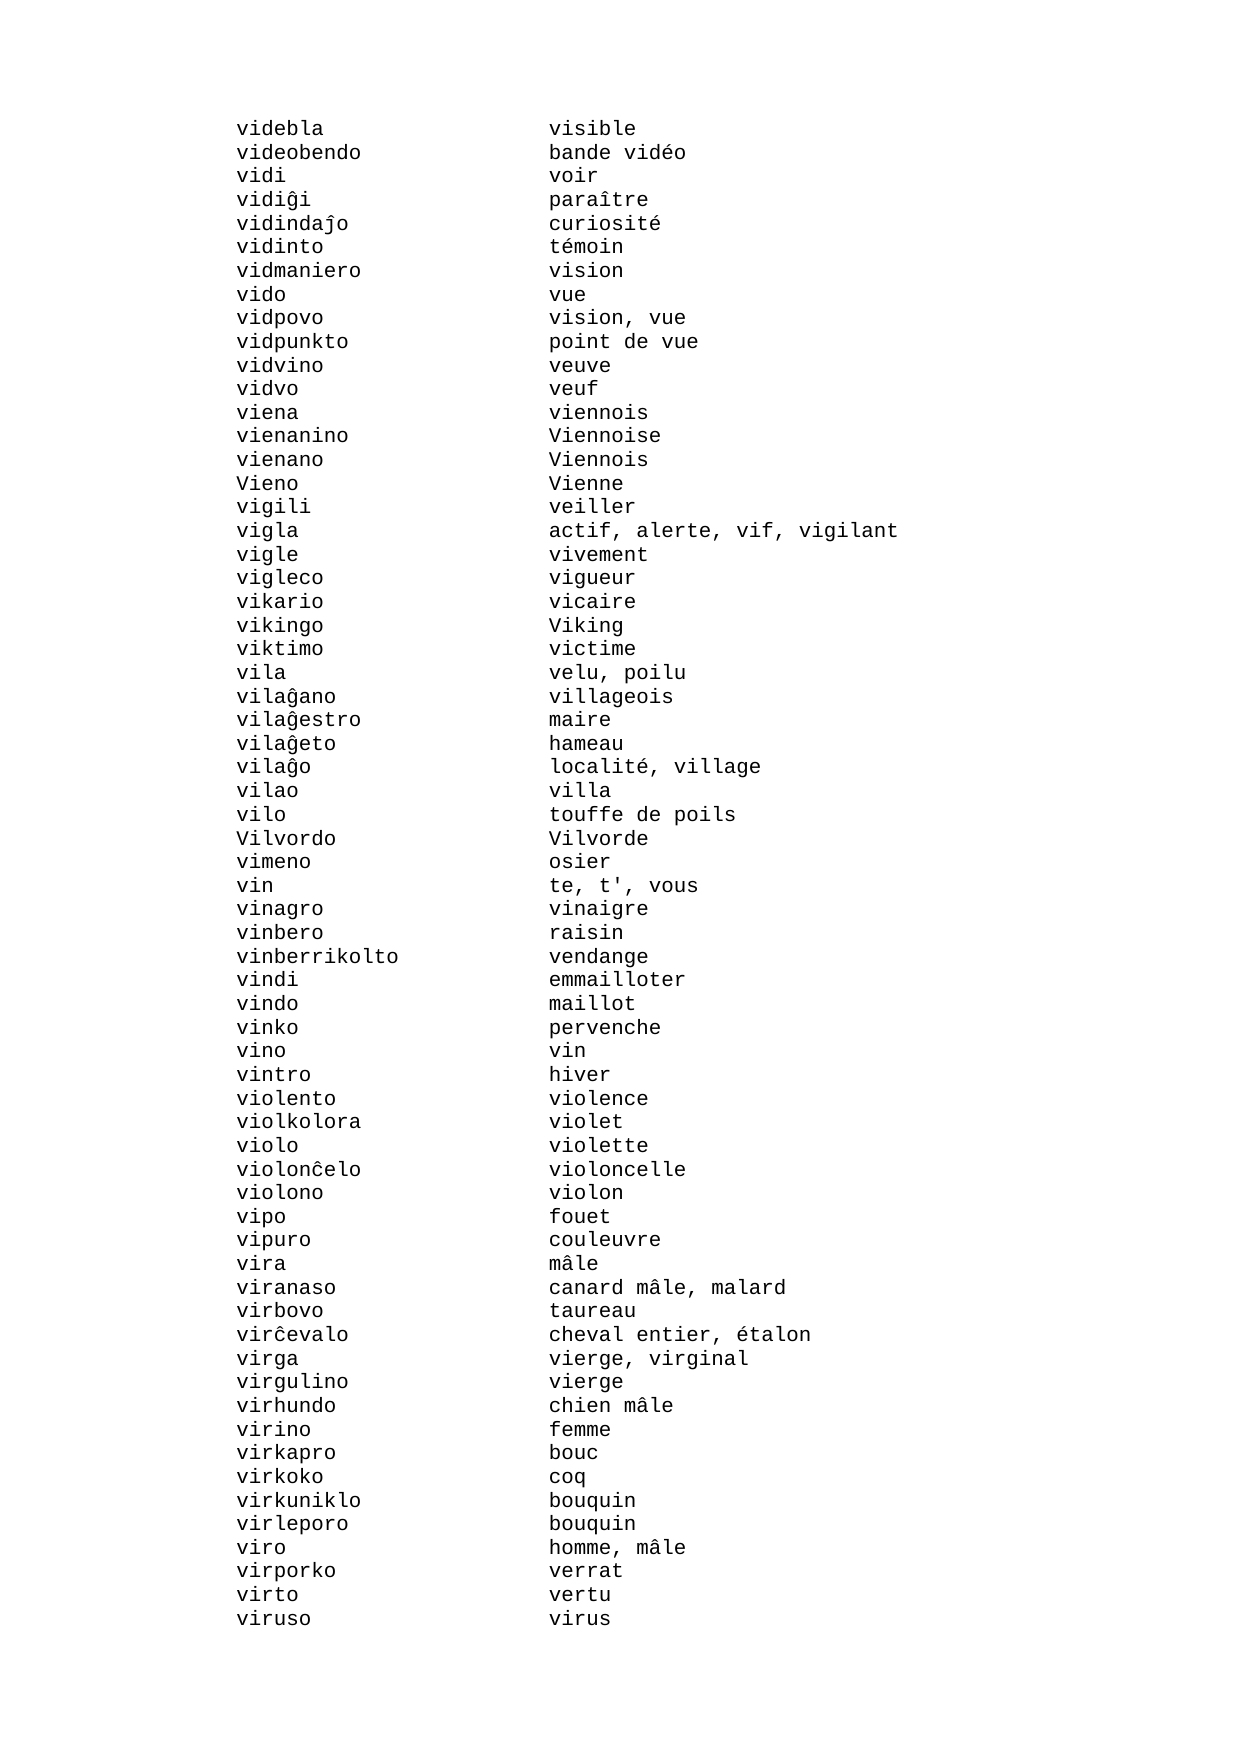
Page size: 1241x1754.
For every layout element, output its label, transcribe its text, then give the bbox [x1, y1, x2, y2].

text vipo fouet [236, 1206, 1004, 1229]
text virĉevalo cheval entier, étalon [236, 1324, 1004, 1348]
text vienanino Viennoise [236, 426, 1004, 449]
text vilaĝestro maire [236, 709, 1004, 733]
text Vieno Vienne [236, 473, 1004, 496]
text vilaĝano villageois [236, 686, 1004, 709]
text vido vue [236, 284, 1004, 307]
text vienano Viennois [236, 449, 1004, 473]
text vindo maillot [236, 993, 1004, 1017]
text vintro hiver [236, 1064, 1004, 1088]
text vindi emmailloter [236, 969, 1004, 993]
text vigla actif, alerte, vif, vigilant [236, 520, 1004, 544]
text videobendo bande vidéo [236, 142, 1004, 165]
text viktimo victime [236, 638, 1004, 662]
text vinberrikolto vendange [236, 946, 1004, 969]
text vidpovo vision, vue [236, 307, 1004, 331]
text viena viennois [236, 402, 1004, 426]
text vilaĝo localité, village [236, 757, 1004, 780]
text vidi voir [236, 165, 1004, 189]
text violono violon [236, 1182, 1004, 1206]
text virbovo taureau [236, 1300, 1004, 1324]
text virino femme [236, 1419, 1004, 1442]
text virga vierge, virginal [236, 1348, 1004, 1371]
text violonĉelo violoncelle [236, 1158, 1004, 1182]
text vidvino veuve [236, 354, 1004, 378]
text virto vertu [236, 1584, 1004, 1608]
text virleporo bouquin [236, 1513, 1004, 1537]
text viro homme, mâle [236, 1537, 1004, 1561]
text violento violence [236, 1088, 1004, 1111]
text vipuro couleuvre [236, 1229, 1004, 1253]
text virkuniklo bouquin [236, 1489, 1004, 1513]
text vilo touffe de poils [236, 804, 1004, 827]
text vinagro vinaigre [236, 898, 1004, 922]
text virporko verrat [236, 1561, 1004, 1584]
text virhundo chien mâle [236, 1395, 1004, 1419]
text vigili veiller [236, 496, 1004, 520]
text violo violette [236, 1135, 1004, 1158]
text vira mâle [236, 1253, 1004, 1277]
text vinbero raisin [236, 922, 1004, 946]
text vikingo Viking [236, 615, 1004, 638]
text vidpunkto point de vue [236, 331, 1004, 354]
text videbla visible [236, 118, 1004, 142]
text vino vin [236, 1040, 1004, 1064]
text vilaĝeto hameau [236, 733, 1004, 757]
text Vilvordo Vilvorde [236, 827, 1004, 851]
text vidmaniero vision [236, 260, 1004, 284]
text vinko pervenche [236, 1017, 1004, 1040]
text violkolora violet [236, 1111, 1004, 1135]
text vimeno osier [236, 851, 1004, 875]
text vidinto témoin [236, 236, 1004, 260]
text vigleco vigueur [236, 567, 1004, 591]
text viruso virus [236, 1608, 1004, 1631]
text vila velu, poilu [236, 662, 1004, 686]
text vidindaĵo curiosité [236, 213, 1004, 236]
text vin te, t', vous [236, 875, 1004, 898]
text vikario vicaire [236, 591, 1004, 615]
text viranaso canard mâle, malard [236, 1277, 1004, 1300]
text virgulino vierge [236, 1371, 1004, 1395]
text virkapro bouc [236, 1442, 1004, 1466]
text vidvo veuf [236, 378, 1004, 402]
text vigle vivement [236, 544, 1004, 567]
text virkoko coq [236, 1466, 1004, 1489]
text vidiĝi paraître [236, 189, 1004, 213]
text vilao villa [236, 780, 1004, 804]
